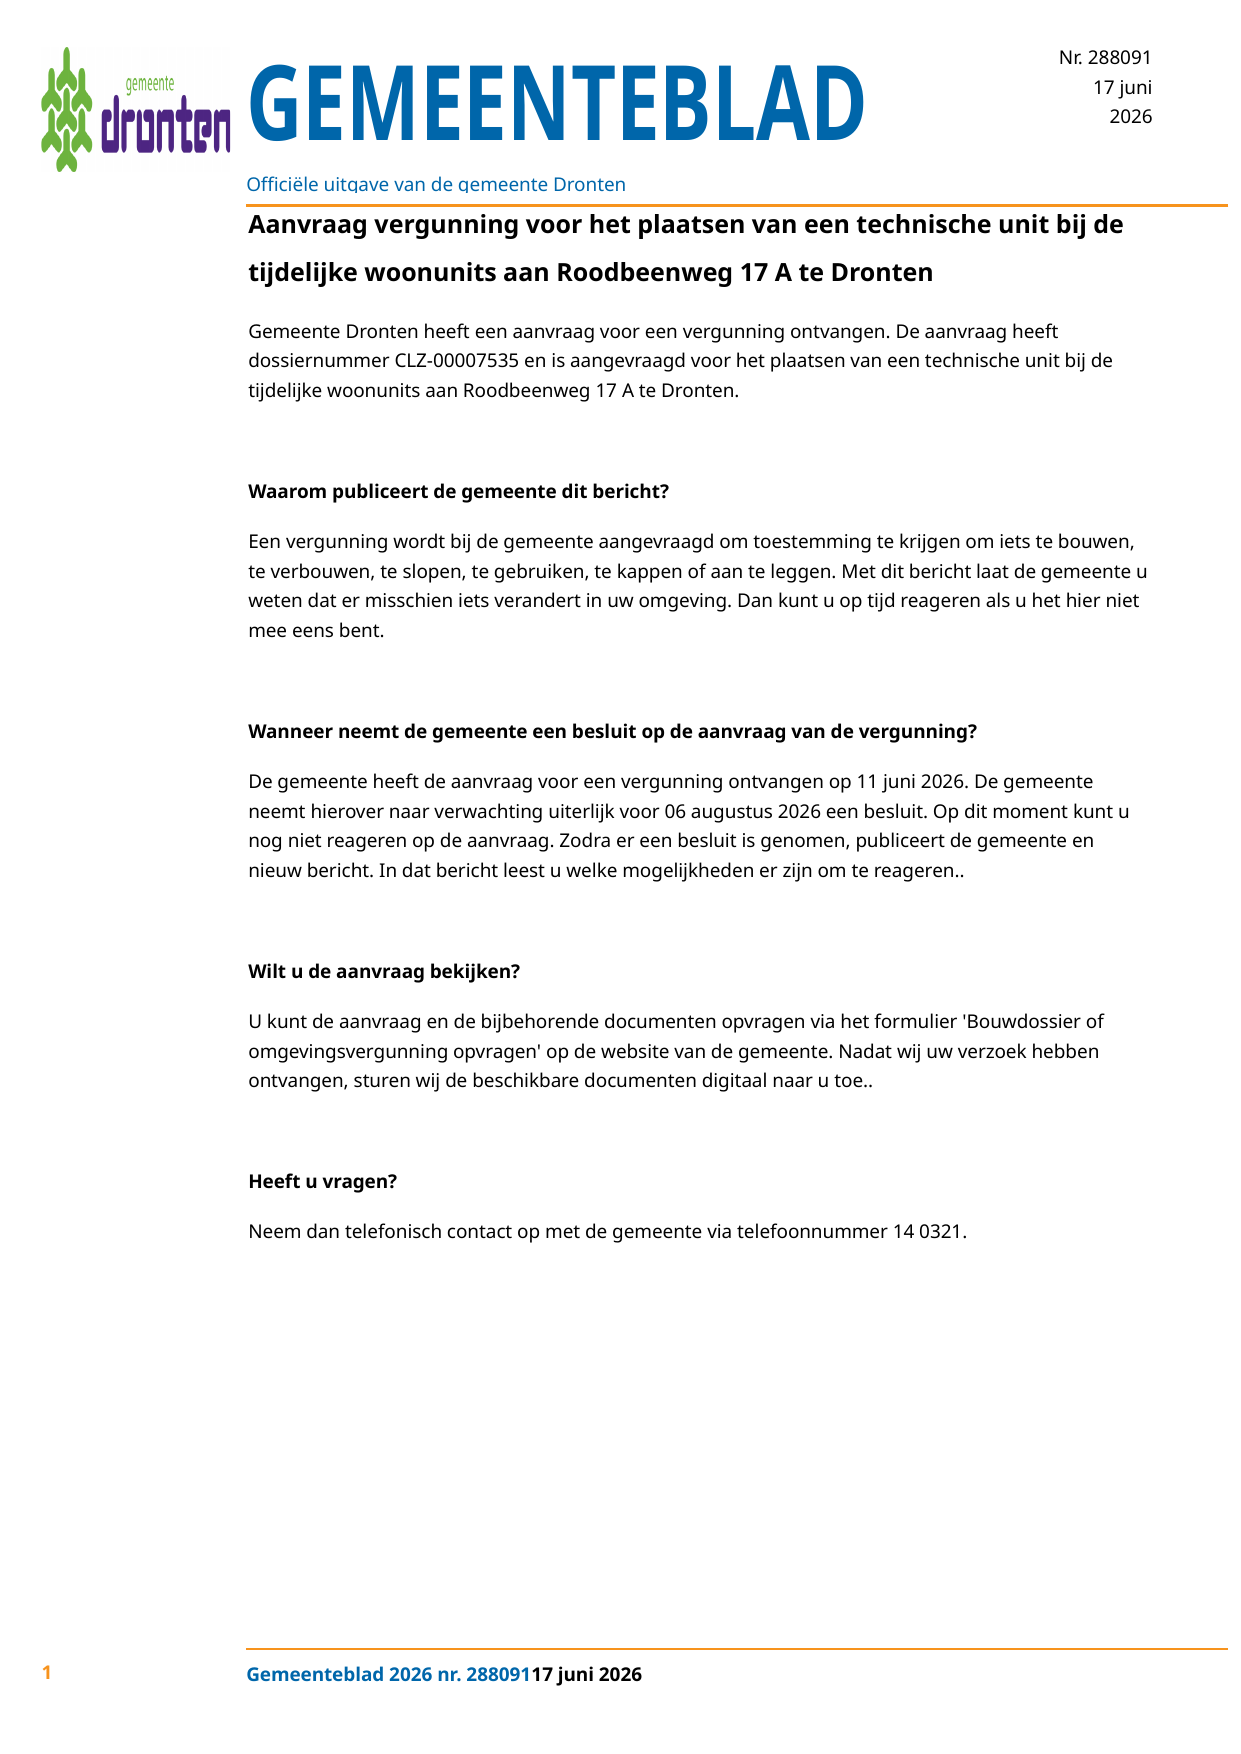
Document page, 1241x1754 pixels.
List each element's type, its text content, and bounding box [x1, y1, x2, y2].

text Gemeente Dronten heeft een aanvraag voor een vergunning ontvangen. De aanvraag heeft dossiernummer CLZ-00007535 en is aangevraagd voor het plaatsen van een technische unit bij de tijdelijke woonunits aan Roodbeenweg 17 A te Dronten. [248, 318, 1152, 403]
text Heeft u vragen? [248, 1168, 1152, 1194]
text Een vergunning wordt bij de gemeente aangevraagd om toestemming te krijgen om iets te bouwen, te verbouwen, te slopen, te gebruiken, te kappen of aan te leggen. Met dit bericht laat de gemeente u weten dat er misschien iets verandert in uw omgeving. Dan kunt u op tijd reageren als u het hier niet mee eens bent. [248, 528, 1152, 643]
text Neem dan telefonisch contact op met de gemeente via telefoonnummer 14 0321. [248, 1219, 1152, 1244]
text Waarom publiceert de gemeente dit bericht? [248, 478, 1152, 504]
text De gemeente heeft de aanvraag voor een vergunning ontvangen op 11 juni 2026. De gemeente neemt hierover naar verwachting uiterlijk voor 06 augustus 2026 een besluit. Op dit moment kunt u nog niet reageren op de aanvraag. Zodra er een besluit is genomen, publiceert de gemeente en nieuw bericht. In dat bericht leest u welke mogelijkheden er zijn om te reageren.. [248, 768, 1152, 883]
picture [41, 47, 231, 172]
text Wilt u de aanvraag bekijken? [248, 958, 1152, 984]
text Wanneer neemt de gemeente een besluit op de aanvraag van de vergunning? [248, 718, 1152, 744]
text Aanvraag vergunning voor het plaatsen van een technische unit bij de tijdelijke woonunits aan Roodbeenweg 17 A te Dronten [248, 207, 1152, 288]
text U kunt de aanvraag en de bijbehorende documenten opvragen via het formulier 'Bouwdossier of omgevingsvergunning opvragen' op de website van de gemeente. Nadat wij uw verzoek hebben ontvangen, sturen wij de beschikbare documenten digitaal naar u toe.. [248, 1008, 1152, 1093]
